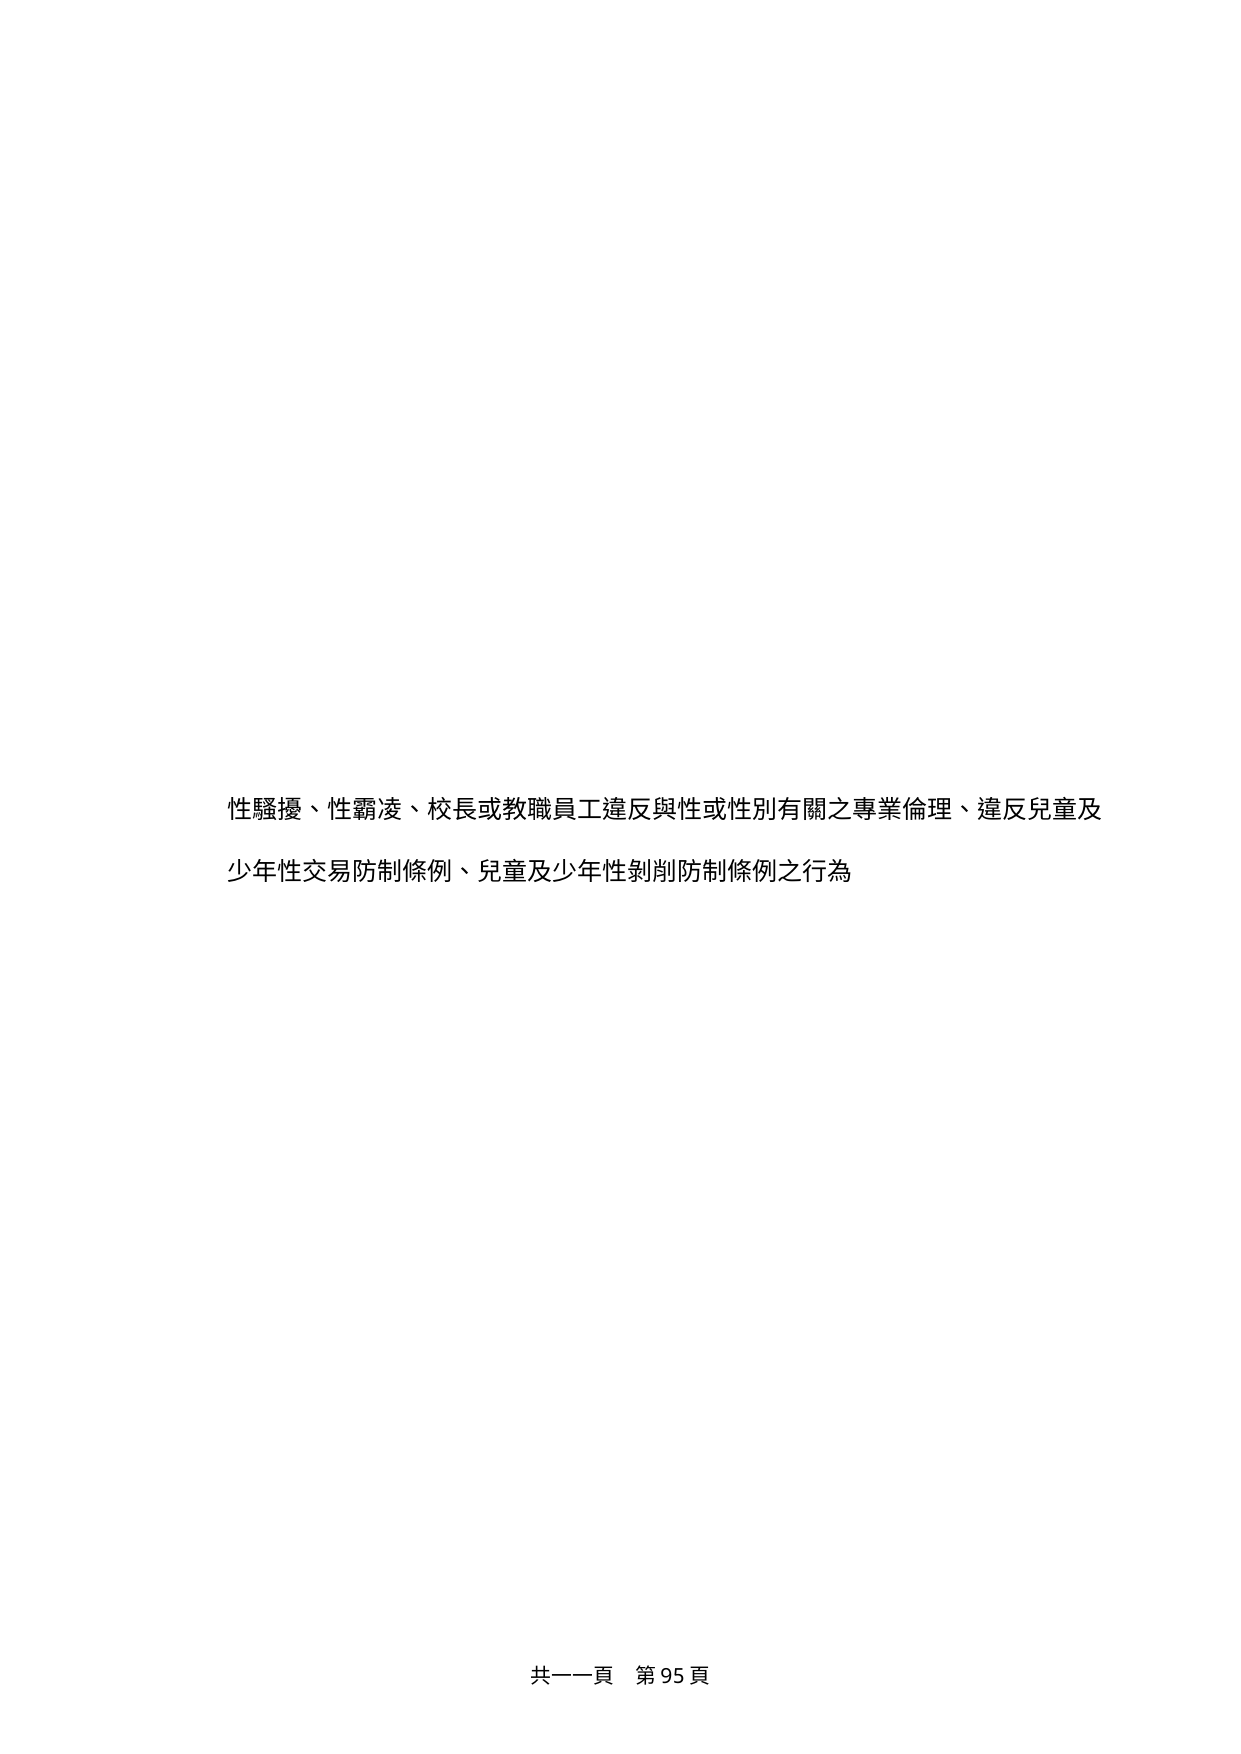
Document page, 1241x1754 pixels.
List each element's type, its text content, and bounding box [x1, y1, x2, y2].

text 性騷擾、性霸凌、校長或教職員工違反與性或性別有關之專業倫理、違反兒童及少年性交易防制條例、兒童及少年性剝削防制條例之行為 [128, 766, 1122, 891]
